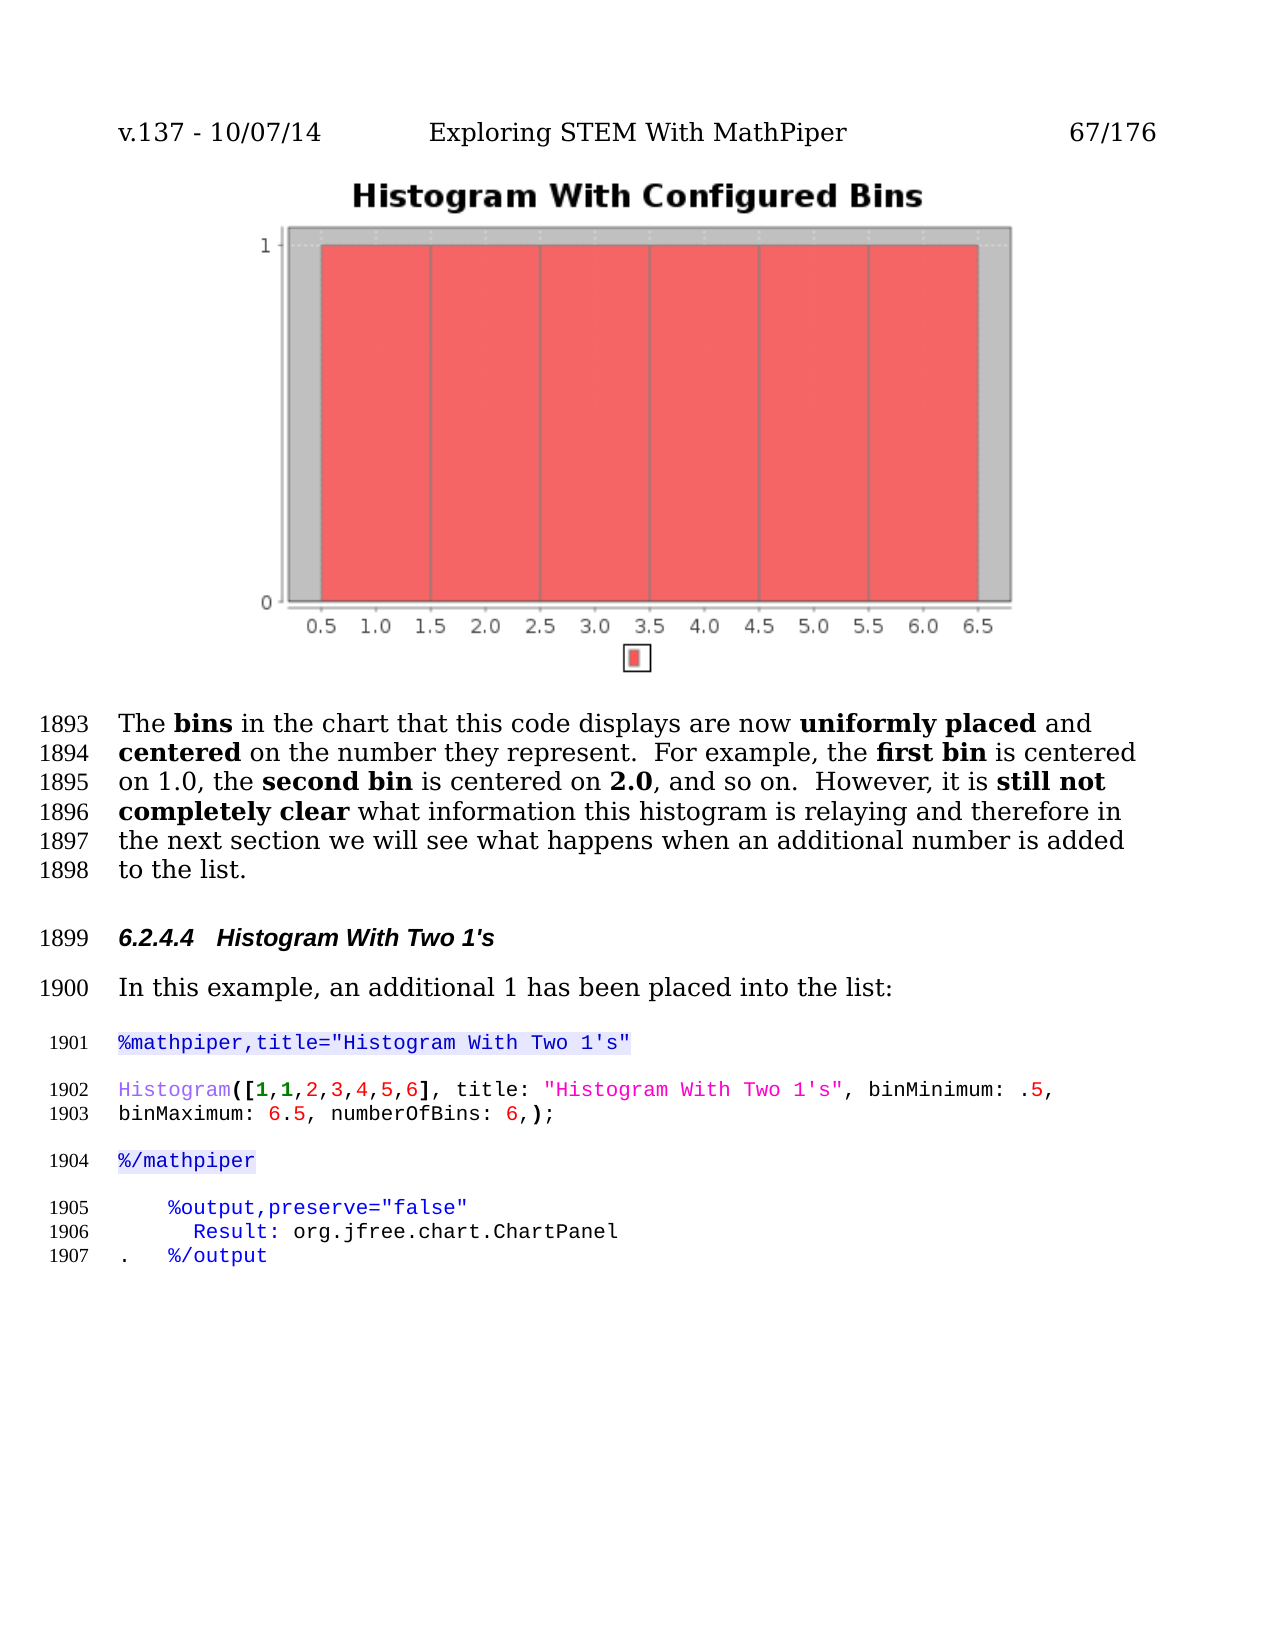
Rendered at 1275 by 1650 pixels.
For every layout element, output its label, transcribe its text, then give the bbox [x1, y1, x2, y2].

text %mathpiper,title="Histogram With Two 1's" [118, 1032, 1157, 1055]
text %output,preserve="false" [118, 1197, 1157, 1221]
text Result: org.jfree.chart.ChartPanel [118, 1221, 1157, 1244]
text %/mathpiper [118, 1150, 1157, 1174]
text . %/output [118, 1244, 1157, 1268]
subtitle Histogram With Two 1's [118, 923, 1157, 952]
text Histogram([1,1,2,3,4,5,6], title: "Histogram With Two 1's", binMinimum: .5, binMaximum: 6.5, numberOfBins: 6,); [118, 1079, 1157, 1126]
picture [245, 176, 1030, 674]
text In this example, an additional 1 has been placed into the list: [118, 973, 1157, 1002]
text The bins in the chart that this code displays are now uniformly placed and centered on the number they represent. For example, the first bin is centered on 1.0, the second bin is centered on 2.0, and so on. However, it is still not completely clear what information this histogram is relaying and therefore in the next section we will see what happens when an additional number is added to the list. [118, 708, 1157, 884]
